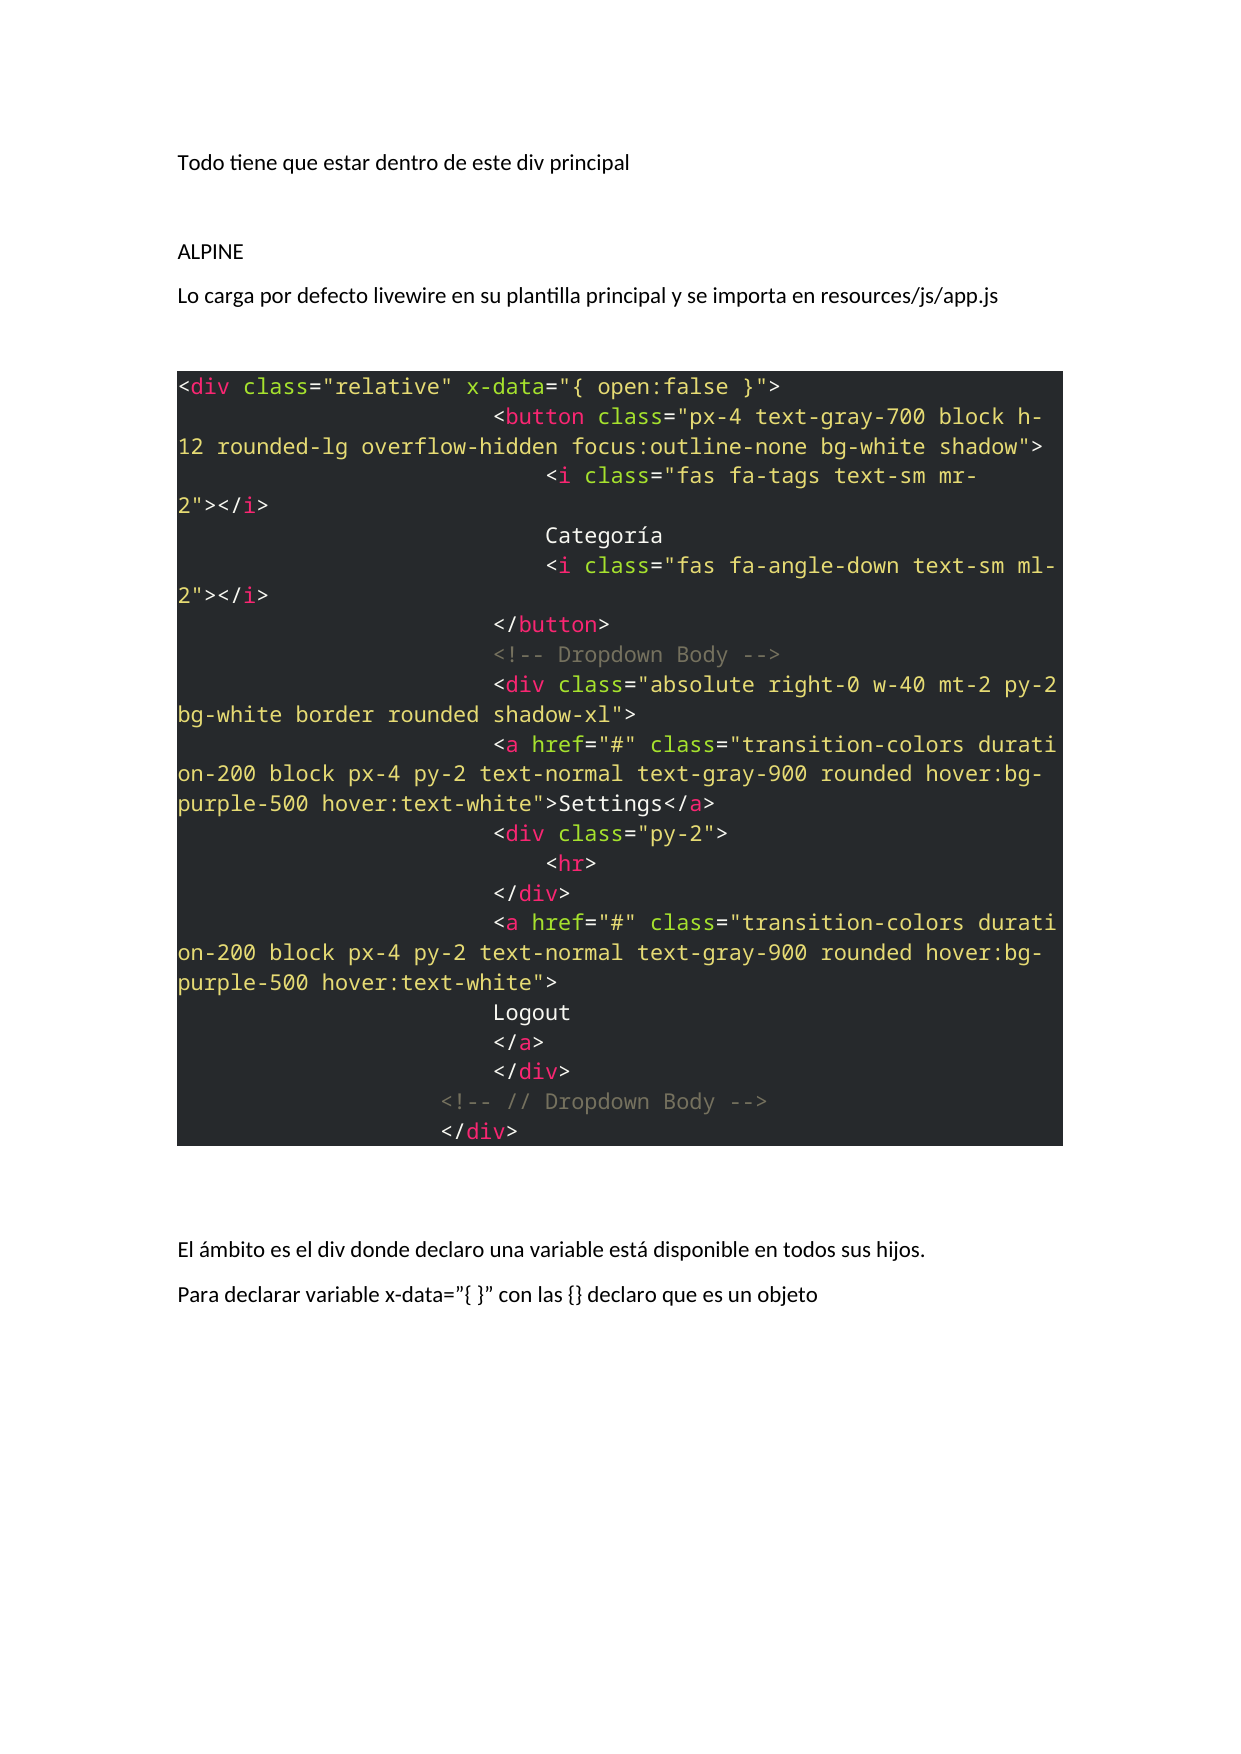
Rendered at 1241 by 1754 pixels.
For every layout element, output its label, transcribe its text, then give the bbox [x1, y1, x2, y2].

text <i class="fas fa-tags text-sm mr-2"></i> [177, 460, 1063, 520]
text <!-- // Dropdown Body --> [177, 1086, 1063, 1116]
text <!-- Dropdown Body --> [177, 639, 1063, 669]
text <div class="relative" x-data="{ open:false }"> [177, 371, 1063, 401]
text <hr> [177, 848, 1063, 877]
text Para declarar variable x-data=”{ }” con las {} declaro que es un objeto [177, 1280, 1063, 1308]
text Todo tiene que estar dentro de este div principal [177, 148, 1063, 176]
text <i class="fas fa-angle-down text-sm ml-2"></i> [177, 550, 1063, 609]
text </a> [177, 1026, 1063, 1056]
text <button class="px-4 text-gray-700 block h-12 rounded-lg overflow-hidden focus:outline-none bg-white shadow"> [177, 401, 1063, 460]
text Lo carga por defecto livewire en su plantilla principal y se importa en resources/js/app.js [177, 282, 1063, 310]
text </button> [177, 609, 1063, 639]
text Logout [177, 997, 1063, 1026]
text </div> [177, 1116, 1063, 1146]
text <div class="py-2"> [177, 818, 1063, 848]
text El ámbito es el div donde declaro una variable está disponible en todos sus hijos. [177, 1235, 1063, 1263]
text ALPINE [177, 237, 1063, 265]
text <div class="absolute right-0 w-40 mt-2 py-2 bg-white border rounded shadow-xl"> [177, 669, 1063, 728]
text </div> [177, 1056, 1063, 1086]
text </div> [177, 877, 1063, 907]
text Categoría [177, 520, 1063, 550]
text <a href="#" class="transition-colors duration-200 block px-4 py-2 text-normal text-gray-900 rounded hover:bg-purple-500 hover:text-white">Settings</a> [177, 728, 1063, 818]
text <a href="#" class="transition-colors duration-200 block px-4 py-2 text-normal text-gray-900 rounded hover:bg-purple-500 hover:text-white"> [177, 907, 1063, 997]
